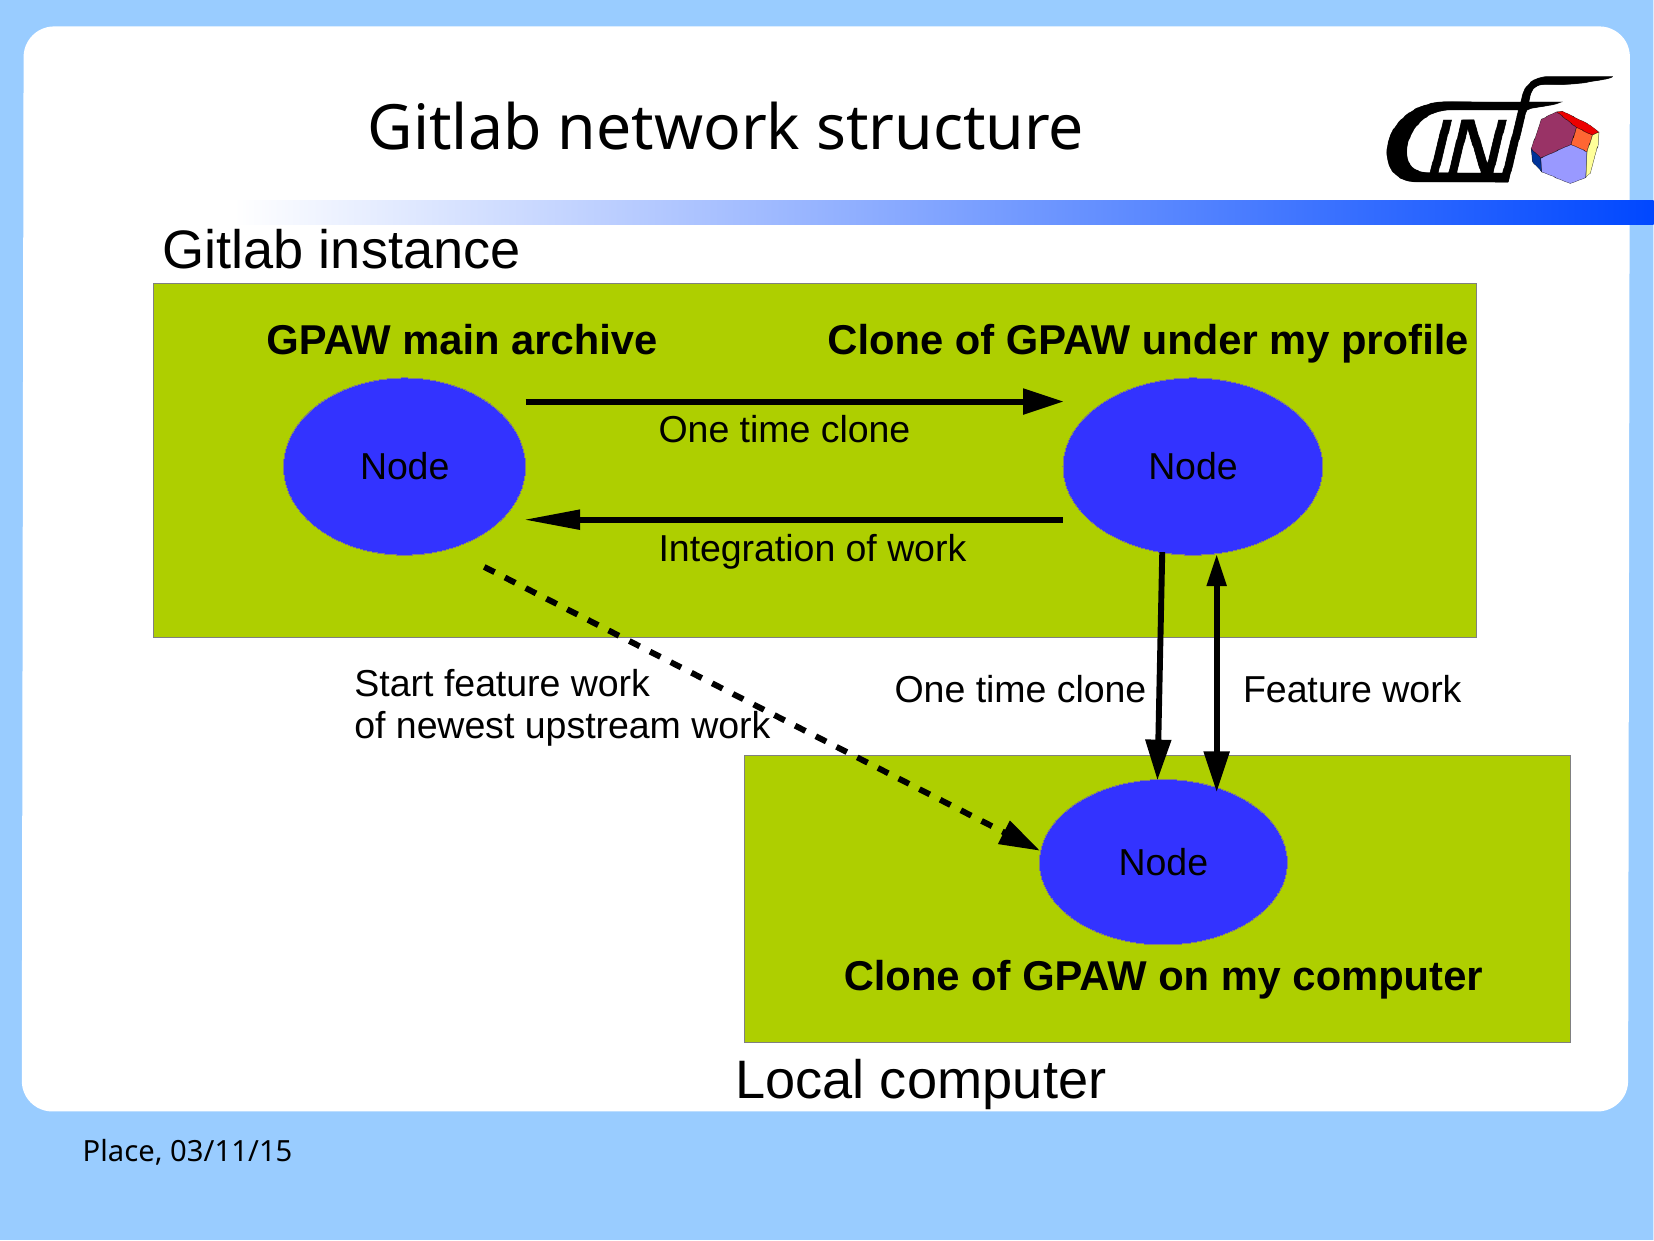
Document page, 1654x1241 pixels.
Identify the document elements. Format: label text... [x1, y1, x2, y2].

text_box Node [1039, 779, 1288, 944]
text_box Gitlab instance [147, 212, 537, 289]
text_box Node [283, 377, 526, 556]
text_box [744, 755, 1571, 1043]
text_box Clone of GPAW under my profile [812, 309, 1484, 372]
text_box Local computer [720, 1042, 1122, 1118]
text_box [1159, 755, 1214, 786]
picture [1386, 76, 1613, 184]
text_box Integration of work [643, 519, 982, 577]
text_box Clone of GPAW on my computer [829, 944, 1498, 1007]
text_box [153, 283, 1477, 638]
text_box One time clone [879, 661, 1162, 719]
text_box Feature work [1228, 661, 1477, 719]
text_box Start feature work of newest upstream work [339, 655, 786, 755]
title Gitlab network structure [82, 49, 1371, 201]
text_box One time clone [643, 401, 926, 459]
text_box GPAW main archive [251, 309, 673, 372]
text_box Node [1062, 377, 1323, 556]
